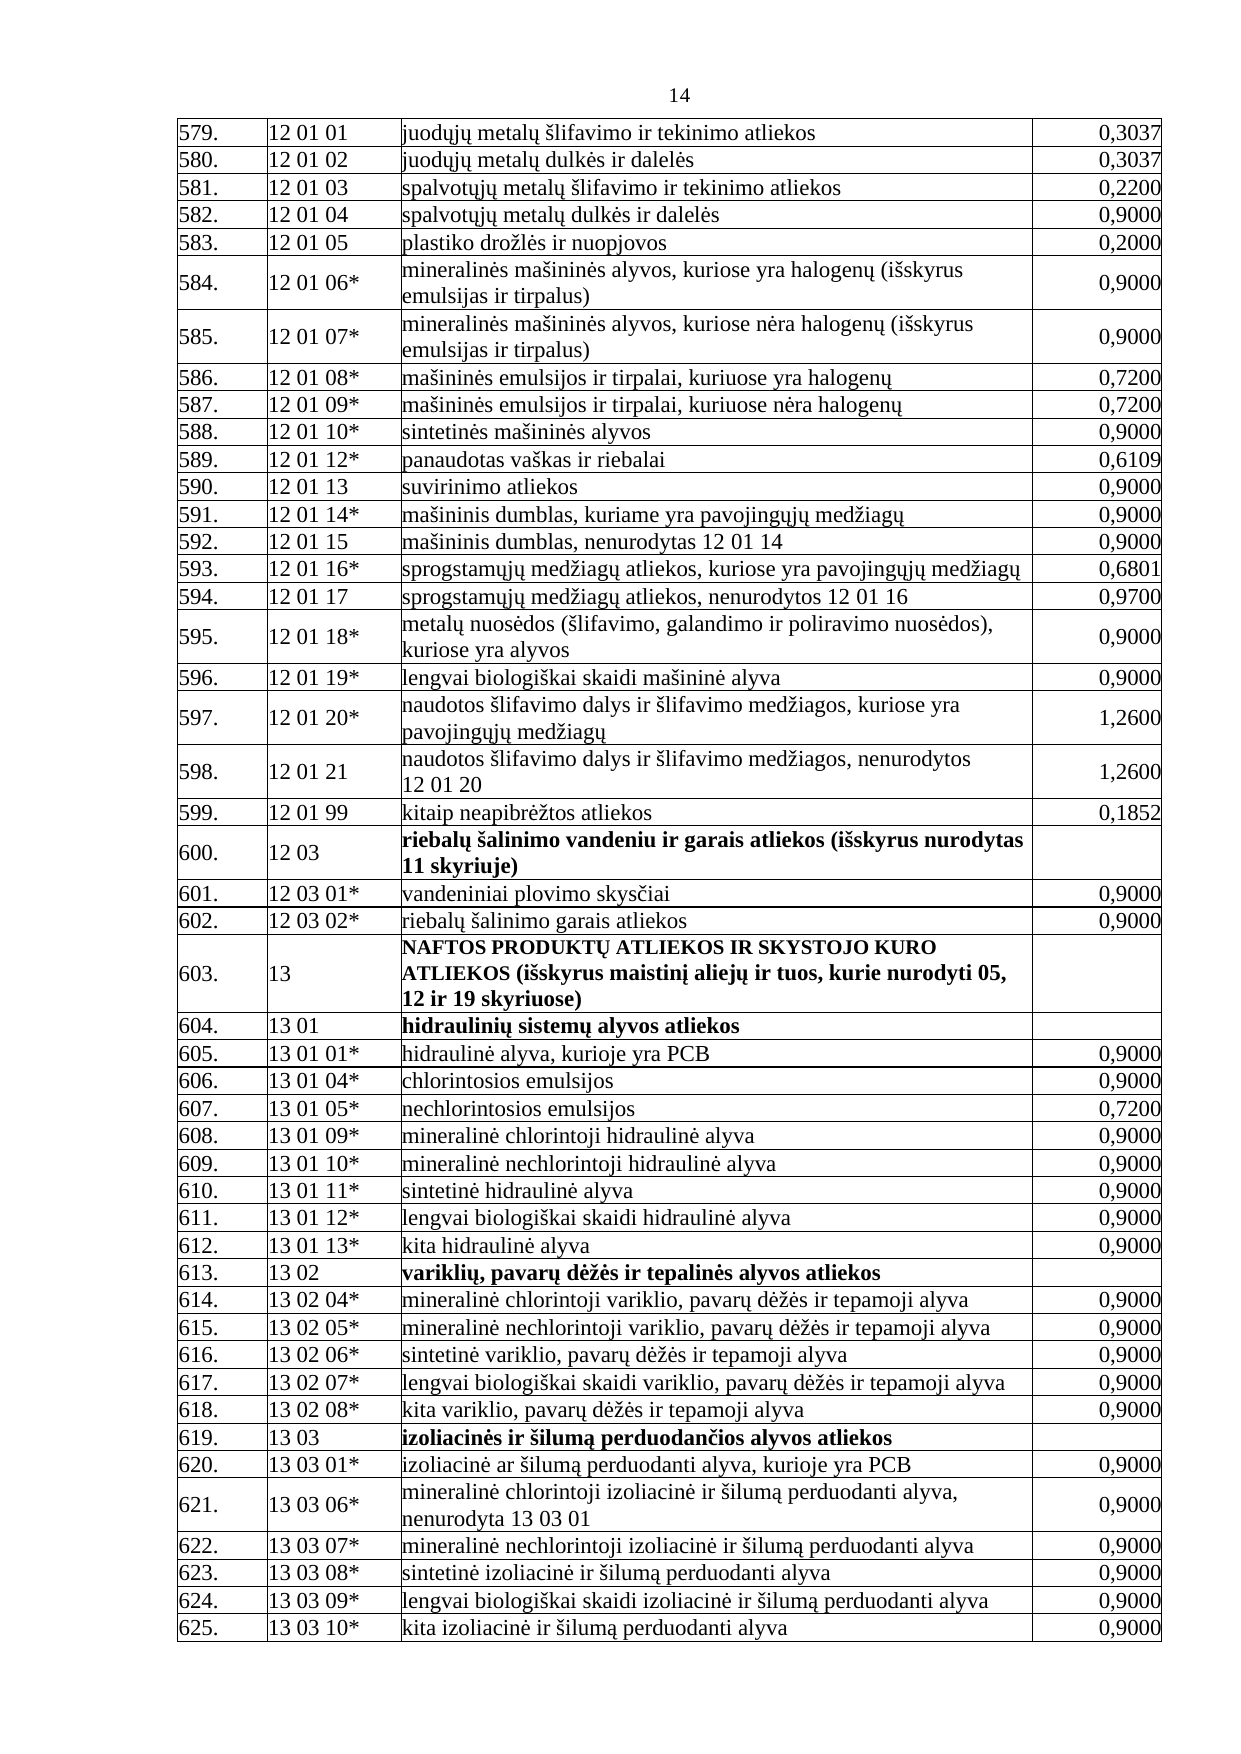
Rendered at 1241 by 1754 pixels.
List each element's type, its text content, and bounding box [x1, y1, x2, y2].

table_cell 0,7200 [1033, 391, 1161, 417]
table_cell 610. [178, 1177, 267, 1203]
table_cell kitaip neapibrėžtos atliekos [402, 799, 1032, 825]
table_cell 613. [178, 1259, 267, 1286]
table_cell 13 02 05* [268, 1314, 401, 1340]
table_cell mineralinė nechlorintoji hidraulinė alyva [402, 1150, 1032, 1176]
table_cell plastiko drožlės ir nuopjovos [402, 229, 1032, 255]
table_cell mašininės emulsijos ir tirpalai, kuriuose yra halogenų [402, 364, 1032, 390]
table_cell 13 01 10* [268, 1150, 401, 1176]
table_cell 0,9000 [1033, 880, 1161, 906]
table_cell riebalų šalinimo garais atliekos [402, 908, 1032, 934]
table_cell 12 01 01 [268, 119, 401, 146]
table_cell 13 02 08* [268, 1396, 401, 1422]
table_cell 13 01 11* [268, 1177, 401, 1203]
table_cell 599. [178, 799, 267, 825]
table_cell 0,9000 [1033, 501, 1161, 527]
table_cell 12 01 07* [268, 310, 401, 363]
table_cell izoliacinės ir šilumą perduodančios alyvos atliekos [402, 1424, 1032, 1450]
table_cell 12 01 02 [268, 147, 401, 173]
table_cell mineralinė chlorintoji hidraulinė alyva [402, 1122, 1032, 1148]
table_cell 595. [178, 610, 267, 663]
table_cell 0,9000 [1033, 201, 1161, 228]
table_cell 13 02 [268, 1259, 401, 1286]
table_cell 12 01 08* [268, 364, 401, 390]
table_cell juodųjų metalų dulkės ir dalelės [402, 147, 1032, 173]
table_cell 12 01 14* [268, 501, 401, 527]
table_cell 12 01 09* [268, 391, 401, 417]
table_cell 624. [178, 1587, 267, 1613]
table_cell variklių, pavarų dėžės ir tepalinės alyvos atliekos [402, 1259, 1032, 1286]
table_cell 619. [178, 1424, 267, 1450]
table_cell 13 03 06* [268, 1478, 401, 1531]
table_cell mašininis dumblas, kuriame yra pavojingųjų medžiagų [402, 501, 1032, 527]
table_cell 0,9000 [1033, 1232, 1161, 1258]
table_cell kita variklio, pavarų dėžės ir tepamoji alyva [402, 1396, 1032, 1422]
table_cell 603. [178, 935, 267, 1012]
table_cell 13 01 09* [268, 1122, 401, 1148]
table_cell 13 03 [268, 1424, 401, 1450]
table_cell chlorintosios emulsijos [402, 1068, 1032, 1094]
table_cell 597. [178, 691, 267, 744]
table_cell 12 01 21 [268, 745, 401, 798]
table_cell 12 01 19* [268, 664, 401, 690]
table_cell 621. [178, 1478, 267, 1531]
table_cell mineralinė nechlorintoji variklio, pavarų dėžės ir tepamoji alyva [402, 1314, 1032, 1340]
table_cell 589. [178, 446, 267, 472]
table_cell 12 01 15 [268, 528, 401, 554]
table_cell 12 01 04 [268, 201, 401, 228]
table_cell 586. [178, 364, 267, 390]
table_cell 0,9000 [1033, 1314, 1161, 1340]
table_cell spalvotųjų metalų šlifavimo ir tekinimo atliekos [402, 174, 1032, 200]
table_cell nechlorintosios emulsijos [402, 1095, 1032, 1121]
table_cell lengvai biologiškai skaidi mašininė alyva [402, 664, 1032, 690]
table_cell 13 01 01* [268, 1040, 401, 1066]
table_cell 13 01 13* [268, 1232, 401, 1258]
table_cell 0,9000 [1033, 528, 1161, 554]
table_cell 0,9000 [1033, 664, 1161, 690]
table_cell mašininis dumblas, nenurodytas 12 01 14 [402, 528, 1032, 554]
table_cell 0,9000 [1033, 1587, 1161, 1613]
table_cell 13 02 07* [268, 1369, 401, 1395]
table_cell mineralinė chlorintoji izoliacinė ir šilumą perduodanti alyva, nenurodyta 13 03 01 [402, 1478, 1032, 1531]
table_cell panaudotas vaškas ir riebalai [402, 446, 1032, 472]
table_cell 12 01 13 [268, 473, 401, 499]
table_cell [1033, 935, 1161, 1012]
table_cell lengvai biologiškai skaidi variklio, pavarų dėžės ir tepamoji alyva [402, 1369, 1032, 1395]
table_cell 0,2200 [1033, 174, 1161, 200]
table_cell 606. [178, 1068, 267, 1094]
table_cell 13 01 [268, 1013, 401, 1039]
table_cell 12 01 03 [268, 174, 401, 200]
table_cell 0,9000 [1033, 1341, 1161, 1368]
table_cell 1,2600 [1033, 745, 1161, 798]
table_cell juodųjų metalų šlifavimo ir tekinimo atliekos [402, 119, 1032, 146]
table_cell 580. [178, 147, 267, 173]
table_cell 0,9700 [1033, 583, 1161, 609]
table_cell [1033, 1013, 1161, 1039]
table_cell 12 03 [268, 826, 401, 879]
table_cell 12 01 16* [268, 555, 401, 582]
table_cell 0,7200 [1033, 1095, 1161, 1121]
table_cell hidraulinė alyva, kurioje yra PCB [402, 1040, 1032, 1066]
table_cell 0,9000 [1033, 310, 1161, 363]
table_cell 0,9000 [1033, 1204, 1161, 1231]
table_cell 13 03 08* [268, 1560, 401, 1586]
table_cell 0,9000 [1033, 256, 1161, 309]
table_cell 13 02 06* [268, 1341, 401, 1368]
table_cell 602. [178, 908, 267, 934]
table_cell 0,3037 [1033, 147, 1161, 173]
table_cell 0,9000 [1033, 1560, 1161, 1586]
table_cell riebalų šalinimo vandeniu ir garais atliekos (išskyrus nurodytas 11 skyriuje) [402, 826, 1032, 879]
table_cell 12 01 05 [268, 229, 401, 255]
table_cell 582. [178, 201, 267, 228]
table_cell 13 [268, 935, 401, 1012]
table_cell 585. [178, 310, 267, 363]
table_cell [1033, 1259, 1161, 1286]
table_cell 0,9000 [1033, 1532, 1161, 1558]
table_cell 0,9000 [1033, 1478, 1161, 1531]
table_cell 598. [178, 745, 267, 798]
table_cell mineralinė chlorintoji variklio, pavarų dėžės ir tepamoji alyva [402, 1287, 1032, 1313]
table_cell 0,9000 [1033, 1040, 1161, 1066]
table_cell 0,9000 [1033, 1369, 1161, 1395]
table_cell spalvotųjų metalų dulkės ir dalelės [402, 201, 1032, 228]
table_cell 625. [178, 1614, 267, 1641]
table_cell 618. [178, 1396, 267, 1422]
table_cell 0,9000 [1033, 1068, 1161, 1094]
table_cell sprogstamųjų medžiagų atliekos, kuriose yra pavojingųjų medžiagų [402, 555, 1032, 582]
table_cell 0,9000 [1033, 908, 1161, 934]
table_cell 0,9000 [1033, 1396, 1161, 1422]
table_cell 1,2600 [1033, 691, 1161, 744]
table_cell 605. [178, 1040, 267, 1066]
table_cell 12 01 10* [268, 419, 401, 445]
table_cell 620. [178, 1451, 267, 1477]
table_cell sintetinės mašininės alyvos [402, 419, 1032, 445]
table_cell hidraulinių sistemų alyvos atliekos [402, 1013, 1032, 1039]
table_cell 13 01 05* [268, 1095, 401, 1121]
table_cell kita izoliacinė ir šilumą perduodanti alyva [402, 1614, 1032, 1641]
table_cell [1033, 826, 1161, 879]
table_cell 584. [178, 256, 267, 309]
table_cell 617. [178, 1369, 267, 1395]
table_cell mineralinės mašininės alyvos, kuriose yra halogenų (išskyrus emulsijas ir tirpalus) [402, 256, 1032, 309]
table_cell 12 01 06* [268, 256, 401, 309]
table_cell 13 03 09* [268, 1587, 401, 1613]
table_cell metalų nuosėdos (šlifavimo, galandimo ir poliravimo nuosėdos), kuriose yra alyvos [402, 610, 1032, 663]
table_cell sintetinė hidraulinė alyva [402, 1177, 1032, 1203]
table_cell 588. [178, 419, 267, 445]
table_cell 622. [178, 1532, 267, 1558]
table_cell 12 03 02* [268, 908, 401, 934]
table_cell [1033, 1424, 1161, 1450]
table_cell 594. [178, 583, 267, 609]
table_cell 0,9000 [1033, 1150, 1161, 1176]
table_cell 13 01 12* [268, 1204, 401, 1231]
table_cell 0,6801 [1033, 555, 1161, 582]
table_cell 12 03 01* [268, 880, 401, 906]
table_cell 623. [178, 1560, 267, 1586]
table_cell 0,9000 [1033, 1177, 1161, 1203]
table_cell 587. [178, 391, 267, 417]
table_cell 592. [178, 528, 267, 554]
table_cell 0,9000 [1033, 1451, 1161, 1477]
table_cell 607. [178, 1095, 267, 1121]
table_cell 0,9000 [1033, 1614, 1161, 1641]
table_cell 0,9000 [1033, 610, 1161, 663]
table_cell 0,9000 [1033, 473, 1161, 499]
table_cell 608. [178, 1122, 267, 1148]
table_cell suvirinimo atliekos [402, 473, 1032, 499]
table_cell mašininės emulsijos ir tirpalai, kuriuose nėra halogenų [402, 391, 1032, 417]
table_cell mineralinės mašininės alyvos, kuriose nėra halogenų (išskyrus emulsijas ir tirpalus) [402, 310, 1032, 363]
table_cell 12 01 12* [268, 446, 401, 472]
table_cell sprogstamųjų medžiagų atliekos, nenurodytos 12 01 16 [402, 583, 1032, 609]
table_cell 581. [178, 174, 267, 200]
table_cell 13 03 07* [268, 1532, 401, 1558]
table_cell 604. [178, 1013, 267, 1039]
table_cell 615. [178, 1314, 267, 1340]
table_cell 12 01 99 [268, 799, 401, 825]
table_cell 0,6109 [1033, 446, 1161, 472]
table_cell 0,7200 [1033, 364, 1161, 390]
table_cell 616. [178, 1341, 267, 1368]
table_cell 591. [178, 501, 267, 527]
table_cell lengvai biologiškai skaidi izoliacinė ir šilumą perduodanti alyva [402, 1587, 1032, 1613]
table_cell NAFTOS PRODUKTŲ ATLIEKOS IR SKYSTOJO KURO ATLIEKOS (išskyrus maistinį aliejų ir tuos, kurie nurodyti 05, 12 ir 19 skyriuose) [402, 935, 1032, 1012]
table_cell 0,9000 [1033, 1122, 1161, 1148]
table_cell sintetinė izoliacinė ir šilumą perduodanti alyva [402, 1560, 1032, 1586]
table_cell 593. [178, 555, 267, 582]
table_cell 0,9000 [1033, 419, 1161, 445]
table_cell 596. [178, 664, 267, 690]
table_cell naudotos šlifavimo dalys ir šlifavimo medžiagos, nenurodytos 12 01 20 [402, 745, 1032, 798]
table_cell izoliacinė ar šilumą perduodanti alyva, kurioje yra PCB [402, 1451, 1032, 1477]
table_cell 583. [178, 229, 267, 255]
table_cell 0,1852 [1033, 799, 1161, 825]
table_cell 0,9000 [1033, 1287, 1161, 1313]
table_cell 600. [178, 826, 267, 879]
table_cell 13 03 01* [268, 1451, 401, 1477]
table_cell 12 01 20* [268, 691, 401, 744]
table_cell 579. [178, 119, 267, 146]
table_cell 609. [178, 1150, 267, 1176]
table_cell lengvai biologiškai skaidi hidraulinė alyva [402, 1204, 1032, 1231]
table_cell mineralinė nechlorintoji izoliacinė ir šilumą perduodanti alyva [402, 1532, 1032, 1558]
table_cell 590. [178, 473, 267, 499]
table_cell 12 01 17 [268, 583, 401, 609]
table_cell vandeniniai plovimo skysčiai [402, 880, 1032, 906]
table_cell 0,2000 [1033, 229, 1161, 255]
table_cell 12 01 18* [268, 610, 401, 663]
table_cell 614. [178, 1287, 267, 1313]
table_cell 611. [178, 1204, 267, 1231]
table_cell 601. [178, 880, 267, 906]
table_cell 0,3037 [1033, 119, 1161, 146]
table_cell 13 02 04* [268, 1287, 401, 1313]
table_cell sintetinė variklio, pavarų dėžės ir tepamoji alyva [402, 1341, 1032, 1368]
table_cell 612. [178, 1232, 267, 1258]
table_cell 13 01 04* [268, 1068, 401, 1094]
table_cell 13 03 10* [268, 1614, 401, 1641]
table_cell naudotos šlifavimo dalys ir šlifavimo medžiagos, kuriose yra pavojingųjų medžiagų [402, 691, 1032, 744]
table_cell kita hidraulinė alyva [402, 1232, 1032, 1258]
